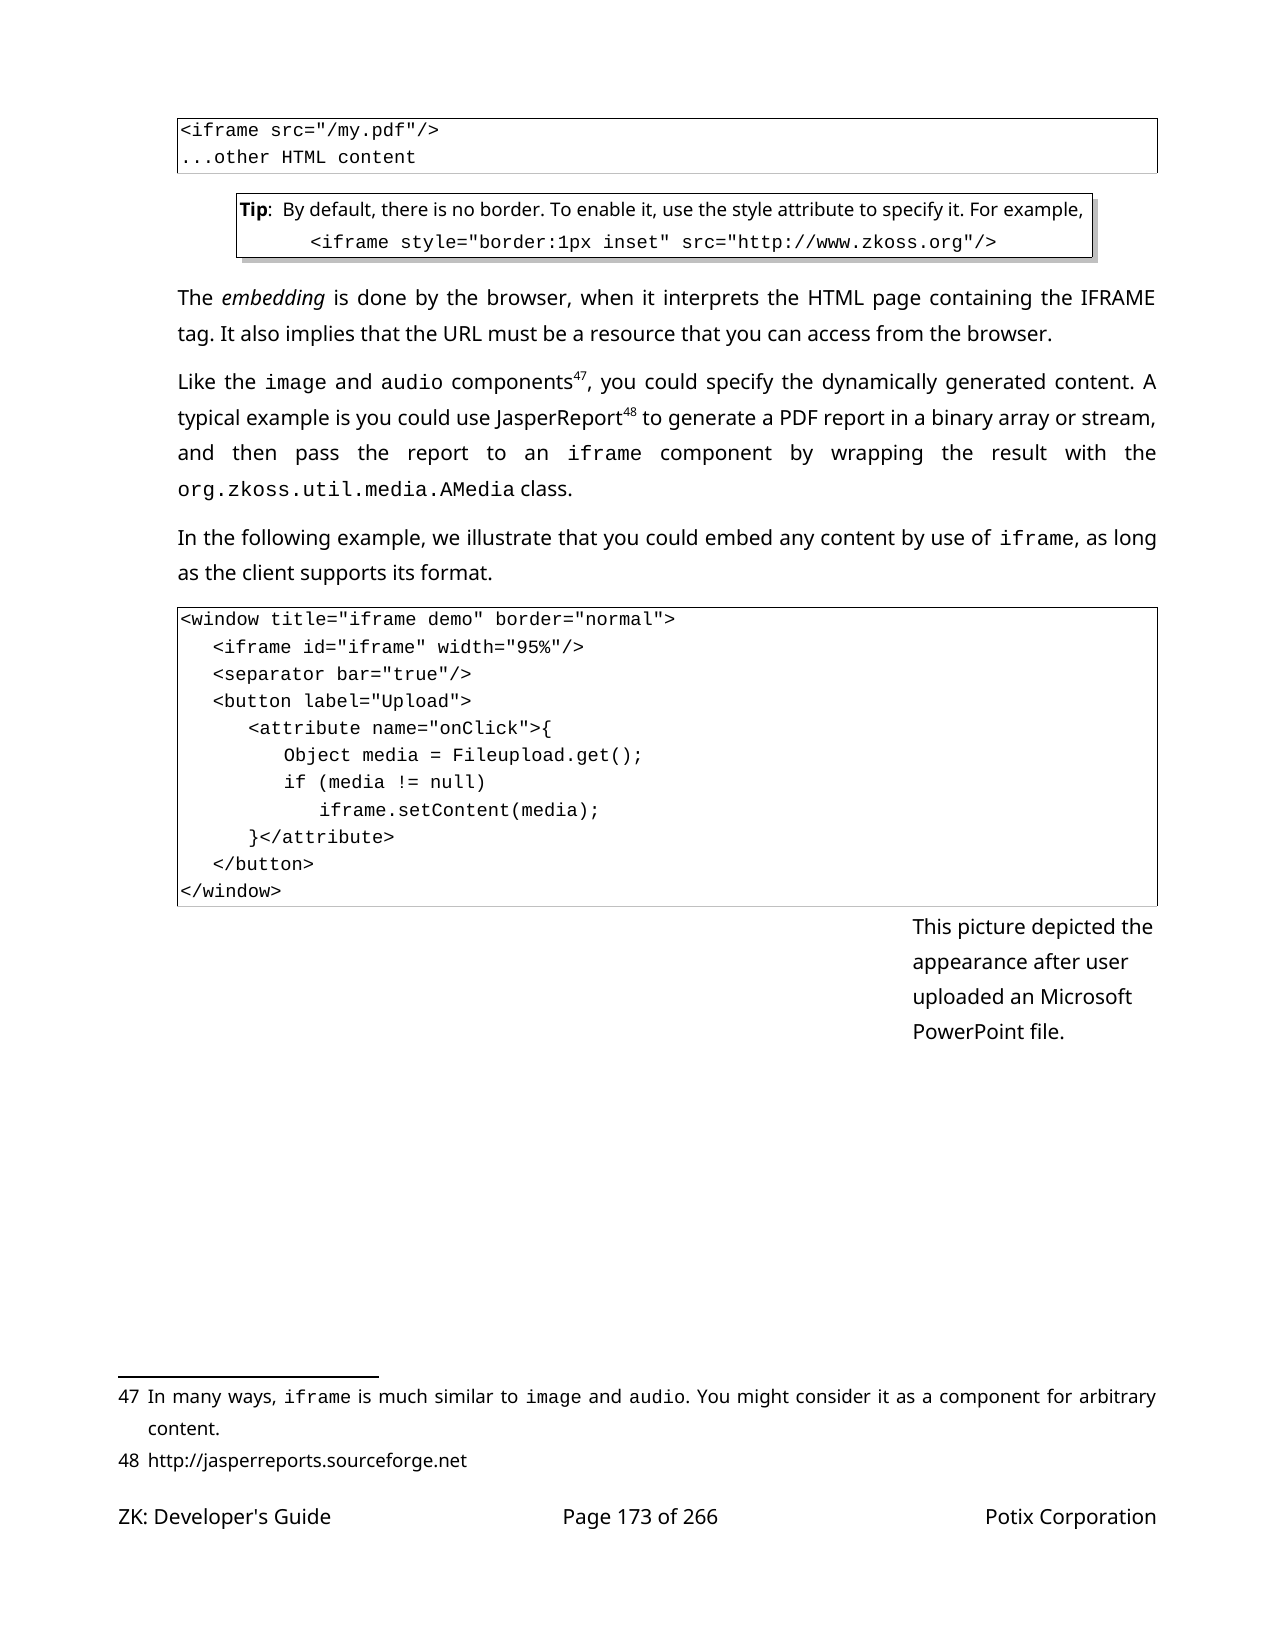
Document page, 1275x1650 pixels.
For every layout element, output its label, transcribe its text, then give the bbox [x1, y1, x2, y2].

text iframe.setContent(media); [178, 798, 1157, 822]
text if (media != null) [178, 770, 1157, 795]
text <separator bar="true"/> [178, 662, 1157, 686]
text ...other HTML content [178, 145, 1157, 173]
text <iframe id="iframe" width="95%"/> [178, 634, 1157, 659]
text The embedding is done by the browser, when it interprets the HTML page containing the IFRAME tag. It also implies that the URL must be a resource that you can access from the browser. [177, 283, 1157, 347]
text Object media = Fileupload.get(); [178, 743, 1157, 767]
text In many ways, iframe is much similar to image and audio. You might consider it as a component for arbitrary content. [118, 1383, 1157, 1441]
text In the following example, we illustrate that you could embed any content by use of iframe, as long as the client supports its format. [177, 523, 1157, 587]
text <iframe src="/my.pdf"/> [178, 119, 1157, 142]
text <window title="iframe demo" border="normal"> [178, 608, 1157, 632]
table_header This picture depicted the appearance after user uploaded an Microsoft PowerPoint file. [912, 912, 1156, 1249]
text <attribute name="onClick">{ [178, 716, 1157, 740]
text http://jasperreports.sourceforge.net [118, 1447, 1157, 1473]
text Like the image and audio components, you could specify the dynamically generated content. A typical example is you could use JasperReport to generate a PDF report in a binary array or stream, and then pass the report to an iframe component by wrapping the result with the org.zkoss.util.media.AMedia class. [177, 367, 1157, 502]
text </window> [178, 879, 1157, 906]
text }</attribute> [178, 825, 1157, 849]
text <button label="Upload"> [178, 689, 1157, 713]
text Tip: By default, there is no border. To enable it, use the style attribute to specify it. For example, <iframe style="border:1px inset" src="http://www.zkoss.org"/> [237, 194, 1092, 257]
text </button> [178, 852, 1157, 876]
table_header [177, 912, 912, 1249]
